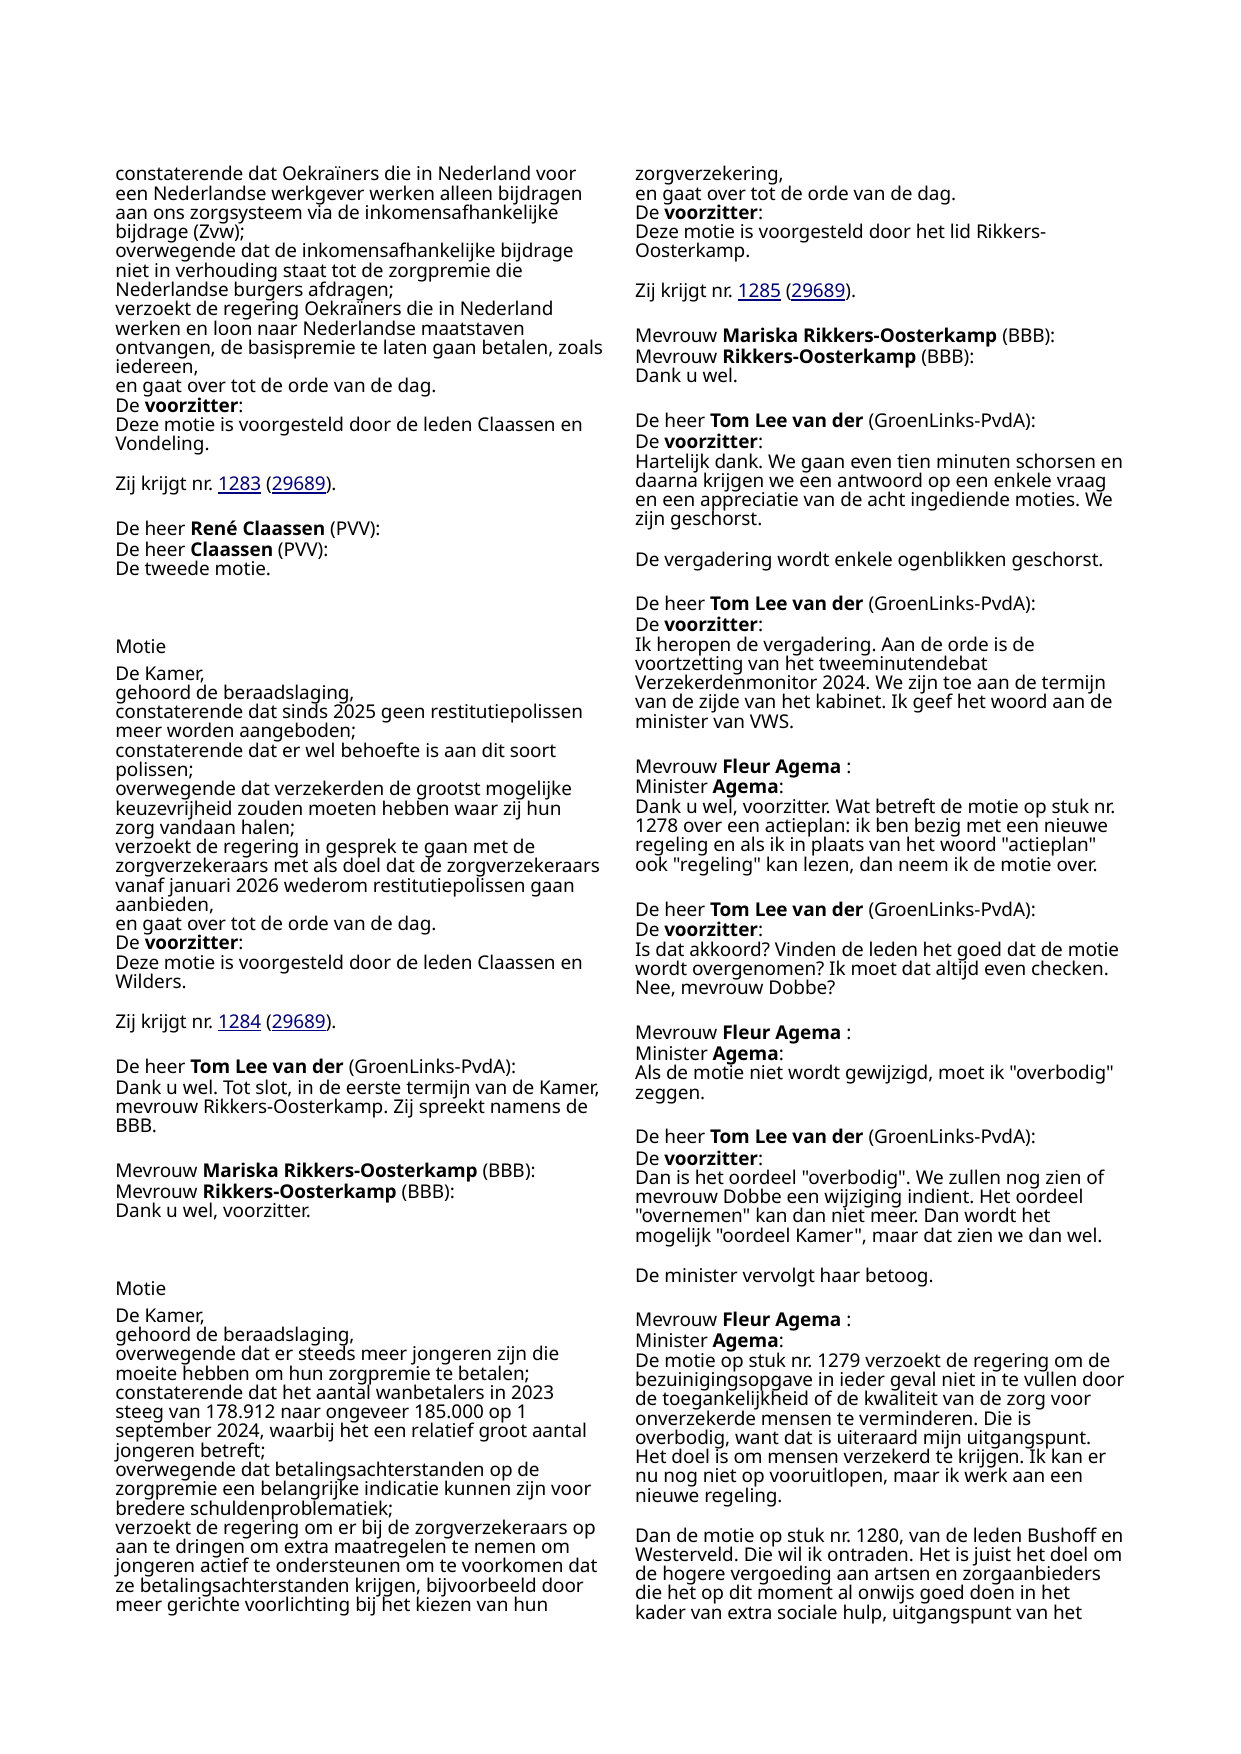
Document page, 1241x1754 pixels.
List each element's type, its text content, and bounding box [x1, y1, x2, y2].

text Minister Agema: [635, 1045, 1125, 1064]
text verzoekt de regering Oekraïners die in Nederland werken en loon naar Nederlandse maatstaven ontvangen, de basispremie te laten gaan betalen, zoals iedereen, [115, 300, 605, 377]
text De heer Tom Lee van der (GroenLinks-PvdA): [635, 408, 1125, 433]
text De heer Tom Lee van der (GroenLinks-PvdA): [635, 896, 1125, 921]
text De minister vervolgt haar betoog. [635, 1267, 1125, 1286]
text Mevrouw Rikkers-Oosterkamp (BBB): [115, 1183, 605, 1202]
text constaterende dat het aantal wanbetalers in 2023 steeg van 178.912 naar ongeveer 185.000 op 1 september 2024, waarbij het een relatief groot aantal jongeren betreft; [115, 1384, 605, 1461]
text De vergadering wordt enkele ogenblikken geschorst. [635, 551, 1125, 570]
text verzoekt de regering in gesprek te gaan met de zorgverzekeraars met als doel dat de zorgverzekeraars vanaf januari 2026 wederom restitutiepolissen gaan aanbieden, [115, 838, 605, 915]
text Motie [115, 633, 605, 659]
text gehoord de beraadslaging, [115, 1326, 605, 1345]
text en gaat over tot de orde van de dag. [115, 915, 605, 934]
text overwegende dat verzekerden de grootst mogelijke keuzevrijheid zouden moeten hebben waar zij hun zorg vandaan halen; [115, 780, 605, 838]
text Deze motie is voorgesteld door de leden Claassen en Vondeling. [115, 416, 605, 454]
text overwegende dat betalingsachterstanden op de zorgpremie een belangrijke indicatie kunnen zijn voor bredere schuldenproblematiek; [115, 1461, 605, 1519]
text constaterende dat sinds 2025 geen restitutiepolissen meer worden aangeboden; [115, 703, 605, 742]
text overwegende dat de inkomensafhankelijke bijdrage niet in verhouding staat tot de zorgpremie die Nederlandse burgers afdragen; [115, 242, 605, 300]
text De heer Tom Lee van der (GroenLinks-PvdA): [635, 591, 1125, 616]
text Dan is het oordeel "overbodig". We zullen nog zien of mevrouw Dobbe een wijziging indient. Het oordeel "overnemen" kan dan niet meer. Dan wordt het mogelijk "oordeel Kamer", maar dat zien we dan wel. [635, 1169, 1125, 1246]
text Hartelijk dank. We gaan even tien minuten schorsen en daarna krijgen we een antwoord op een enkele vraag en een appreciatie van de acht ingediende moties. We zijn geschorst. [635, 453, 1125, 530]
text Ik heropen de vergadering. Aan de orde is de voortzetting van het tweeminutendebat Verzekerdenmonitor 2024. We zijn toe aan de termijn van de zijde van het kabinet. Ik geef het woord aan de minister van VWS. [635, 636, 1125, 732]
text Minister Agema: [635, 1332, 1125, 1352]
text De heer René Claassen (PVV): [115, 515, 605, 541]
text Mevrouw Fleur Agema : [635, 1307, 1125, 1332]
text constaterende dat er wel behoefte is aan dit soort polissen; [115, 742, 605, 780]
text Zij krijgt nr. 1285 (29689). [635, 282, 1125, 302]
text De voorzitter: [635, 921, 1125, 941]
text Mevrouw Mariska Rikkers-Oosterkamp (BBB): [635, 322, 1125, 348]
text De voorzitter: [635, 204, 1125, 223]
text Mevrouw Mariska Rikkers-Oosterkamp (BBB): [115, 1157, 605, 1183]
text Minister Agema: [635, 778, 1125, 798]
text Zij krijgt nr. 1283 (29689). [115, 475, 605, 494]
text Is dat akkoord? Vinden de leden het goed dat de motie wordt overgenomen? Ik moet dat altijd even checken. Nee, mevrouw Dobbe? [635, 941, 1125, 998]
text De tweede motie. [115, 560, 605, 579]
text Als de motie niet wordt gewijzigd, moet ik "overbodig" zeggen. [635, 1064, 1125, 1103]
text gehoord de beraadslaging, [115, 684, 605, 703]
text De Kamer, [115, 664, 605, 684]
text De heer Claassen (PVV): [115, 541, 605, 560]
text De voorzitter: [635, 1149, 1125, 1169]
text Dank u wel, voorzitter. [115, 1202, 605, 1222]
text constaterende dat Oekraïners die in Nederland voor een Nederlandse werkgever werken alleen bijdragen aan ons zorgsysteem via de inkomensafhankelijke bijdrage (Zvw); [115, 165, 605, 242]
text verzoekt de regering om er bij de zorgverzekeraars op aan te dringen om extra maatregelen te nemen om jongeren actief te ondersteunen om te voorkomen dat ze betalingsachterstanden krijgen, bijvoorbeeld door meer gerichte voorlichting bij het kiezen van hun [115, 1519, 605, 1615]
text Deze motie is voorgesteld door de leden Claassen en Wilders. [115, 954, 605, 992]
text en gaat over tot de orde van de dag. [635, 184, 1125, 204]
text Dank u wel. [635, 367, 1125, 387]
text Mevrouw Fleur Agema : [635, 753, 1125, 778]
text overwegende dat er steeds meer jongeren zijn die moeite hebben om hun zorgpremie te betalen; [115, 1345, 605, 1384]
text Zij krijgt nr. 1284 (29689). [115, 1013, 605, 1032]
text De Kamer, [115, 1307, 605, 1326]
text Dank u wel. Tot slot, in de eerste termijn van de Kamer, mevrouw Rikkers-Oosterkamp. Zij spreekt namens de BBB. [115, 1079, 605, 1137]
text Mevrouw Rikkers-Oosterkamp (BBB): [635, 348, 1125, 367]
text zorgverzekering, [635, 165, 1125, 184]
text De voorzitter: [635, 433, 1125, 453]
text Dank u wel, voorzitter. Wat betreft de motie op stuk nr. 1278 over een actieplan: ik ben bezig met een nieuwe regeling en als ik in plaats van het woord "actieplan" ook "regeling" kan lezen, dan neem ik de motie over. [635, 798, 1125, 875]
text Motie [115, 1275, 605, 1301]
text Dan de motie op stuk nr. 1280, van de leden Bushoff en Westerveld. Die wil ik ontraden. Het is juist het doel om de hogere vergoeding aan artsen en zorgaanbieders die het op dit moment al onwijs goed doen in het kader van extra sociale hulp, uitgangspunt van het [635, 1527, 1125, 1623]
text Mevrouw Fleur Agema : [635, 1019, 1125, 1045]
text De motie op stuk nr. 1279 verzoekt de regering om de bezuinigingsopgave in ieder geval niet in te vullen door de toegankelijkheid of de kwaliteit van de zorg voor onverzekerde mensen te verminderen. Die is overbodig, want dat is uiteraard mijn uitgangspunt. Het doel is om mensen verzekerd te krijgen. Ik kan er nu nog niet op vooruitlopen, maar ik werk aan een nieuwe regeling. [635, 1352, 1125, 1506]
text De voorzitter: [635, 616, 1125, 636]
text en gaat over tot de orde van de dag. [115, 377, 605, 397]
text De heer Tom Lee van der (GroenLinks-PvdA): [115, 1053, 605, 1079]
text De heer Tom Lee van der (GroenLinks-PvdA): [635, 1124, 1125, 1149]
text De voorzitter: [115, 397, 605, 416]
text Deze motie is voorgesteld door het lid Rikkers-Oosterkamp. [635, 223, 1125, 262]
text De voorzitter: [115, 934, 605, 954]
